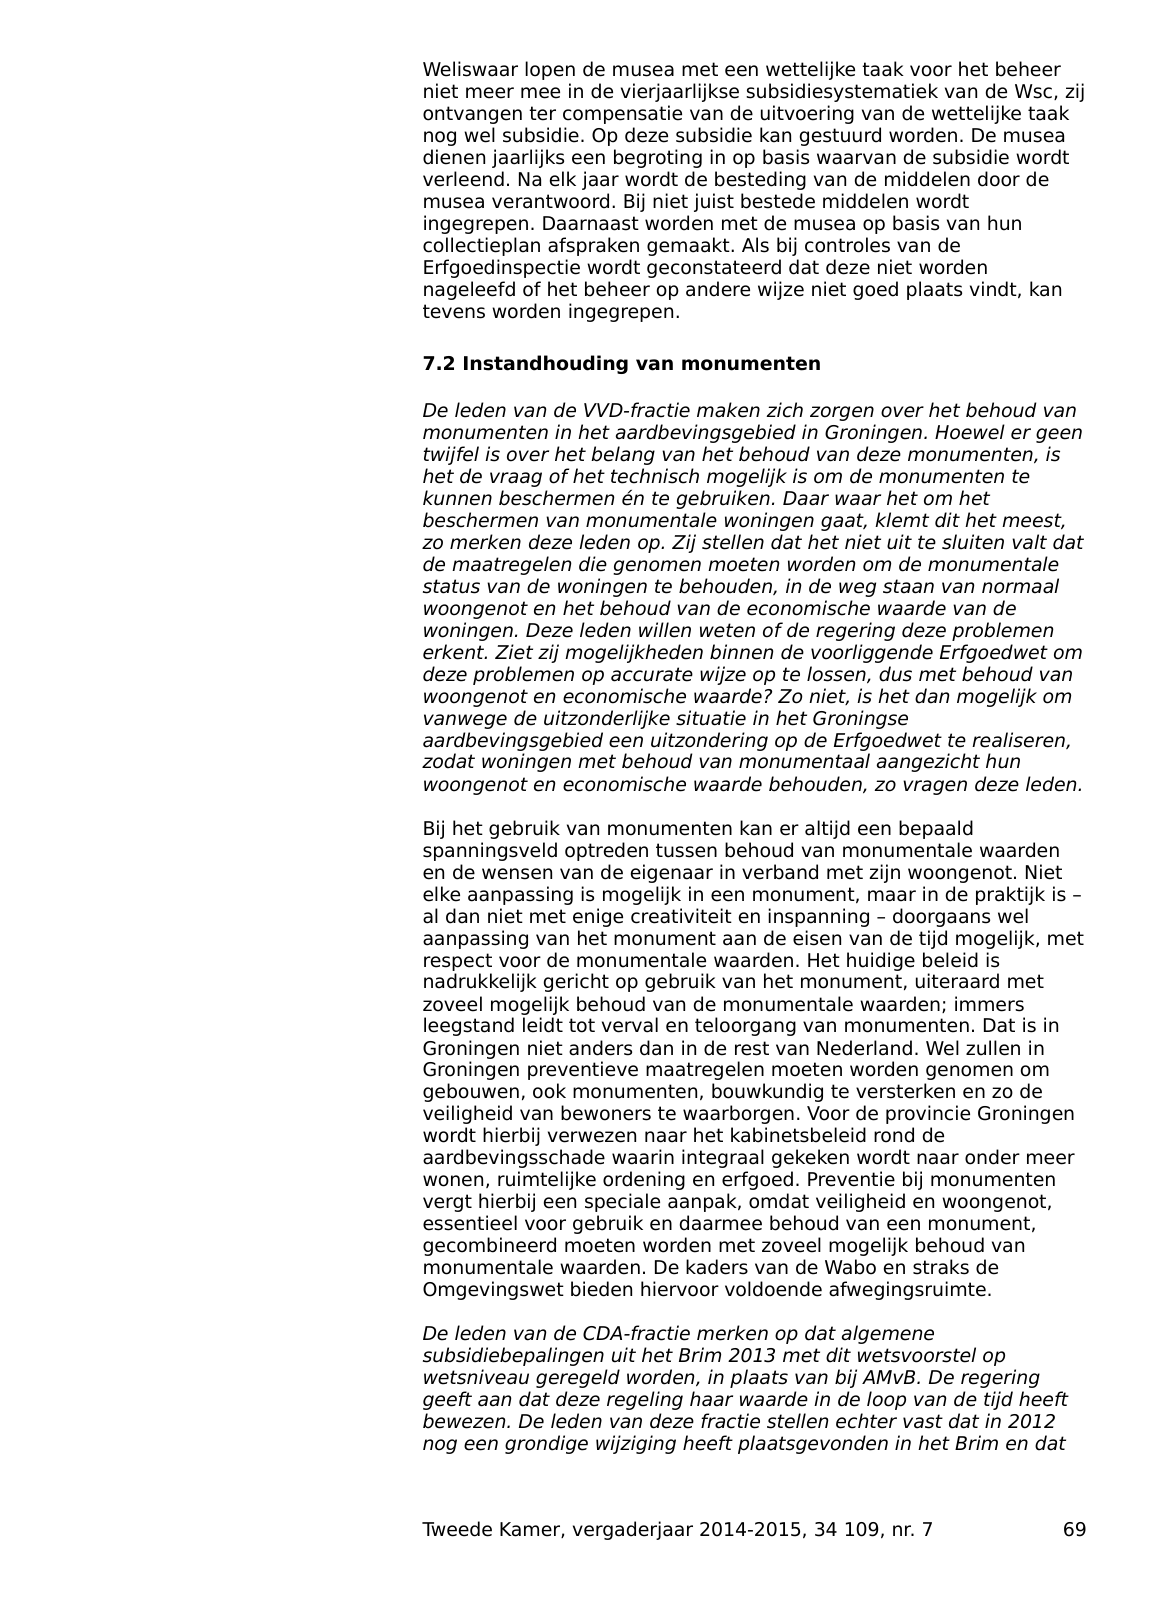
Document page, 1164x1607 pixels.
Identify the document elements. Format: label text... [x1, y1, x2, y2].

subtitle 7.2 Instandhouding van monumenten [422, 353, 1087, 375]
text De leden van de CDA-fractie merken op dat algemene subsidiebepalingen uit het Brim 2013 met dit wetsvoorstel op wetsniveau geregeld worden, in plaats van bij AMvB. De regering geeft aan dat deze regeling haar waarde in de loop van de tijd heeft bewezen. De leden van deze fractie stellen echter vast dat in 2012 nog een grondige wijziging heeft plaatsgevonden in het Brim en dat [422, 1323, 1087, 1455]
text Bij het gebruik van monumenten kan er altijd een bepaald spanningsveld optreden tussen behoud van monumentale waarden en de wensen van de eigenaar in verband met zijn woongenot. Niet elke aanpassing is mogelijk in een monument, maar in de praktijk is – al dan niet met enige creativiteit en inspanning – doorgaans wel aanpassing van het monument aan de eisen van de tijd mogelijk, met respect voor de monumentale waarden. Het huidige beleid is nadrukkelijk gericht op gebruik van het monument, uiteraard met zoveel mogelijk behoud van de monumentale waarden; immers leegstand leidt tot verval en teloorgang van monumenten. Dat is in Groningen niet anders dan in de rest van Nederland. Wel zullen in Groningen preventieve maatregelen moeten worden genomen om gebouwen, ook monumenten, bouwkundig te versterken en zo de veiligheid van bewoners te waarborgen. Voor de provincie Groningen wordt hierbij verwezen naar het kabinetsbeleid rond de aardbevingsschade waarin integraal gekeken wordt naar onder meer wonen, ruimtelijke ordening en erfgoed. Preventie bij monumenten vergt hierbij een speciale aanpak, omdat veiligheid en woongenot, essentieel voor gebruik en daarmee behoud van een monument, gecombineerd moeten worden met zoveel mogelijk behoud van monumentale waarden. De kaders van de Wabo en straks de Omgevingswet bieden hiervoor voldoende afwegingsruimte. [422, 818, 1087, 1301]
text De leden van de VVD-fractie maken zich zorgen over het behoud van monumenten in het aardbevingsgebied in Groningen. Hoewel er geen twijfel is over het belang van het behoud van deze monumenten, is het de vraag of het technisch mogelijk is om de monumenten te kunnen beschermen én te gebruiken. Daar waar het om het beschermen van monumentale woningen gaat, klemt dit het meest, zo merken deze leden op. Zij stellen dat het niet uit te sluiten valt dat de maatregelen die genomen moeten worden om de monumentale status van de woningen te behouden, in de weg staan van normaal woongenot en het behoud van de economische waarde van de woningen. Deze leden willen weten of de regering deze problemen erkent. Ziet zij mogelijkheden binnen de voorliggende Erfgoedwet om deze problemen op accurate wijze op te lossen, dus met behoud van woongenot en economische waarde? Zo niet, is het dan mogelijk om vanwege de uitzonderlijke situatie in het Groningse aardbevingsgebied een uitzondering op de Erfgoedwet te realiseren, zodat woningen met behoud van monumentaal aangezicht hun woongenot en economische waarde behouden, zo vragen deze leden. [422, 400, 1087, 795]
text Weliswaar lopen de musea met een wettelijke taak voor het beheer niet meer mee in de vierjaarlijkse subsidiesystematiek van de Wsc, zij ontvangen ter compensatie van de uitvoering van de wettelijke taak nog wel subsidie. Op deze subsidie kan gestuurd worden. De musea dienen jaarlijks een begroting in op basis waarvan de subsidie wordt verleend. Na elk jaar wordt de besteding van de middelen door de musea verantwoord. Bij niet juist bestede middelen wordt ingegrepen. Daarnaast worden met de musea op basis van hun collectieplan afspraken gemaakt. Als bij controles van de Erfgoedinspectie wordt geconstateerd dat deze niet worden nageleefd of het beheer op andere wijze niet goed plaats vindt, kan tevens worden ingegrepen. [422, 59, 1087, 323]
